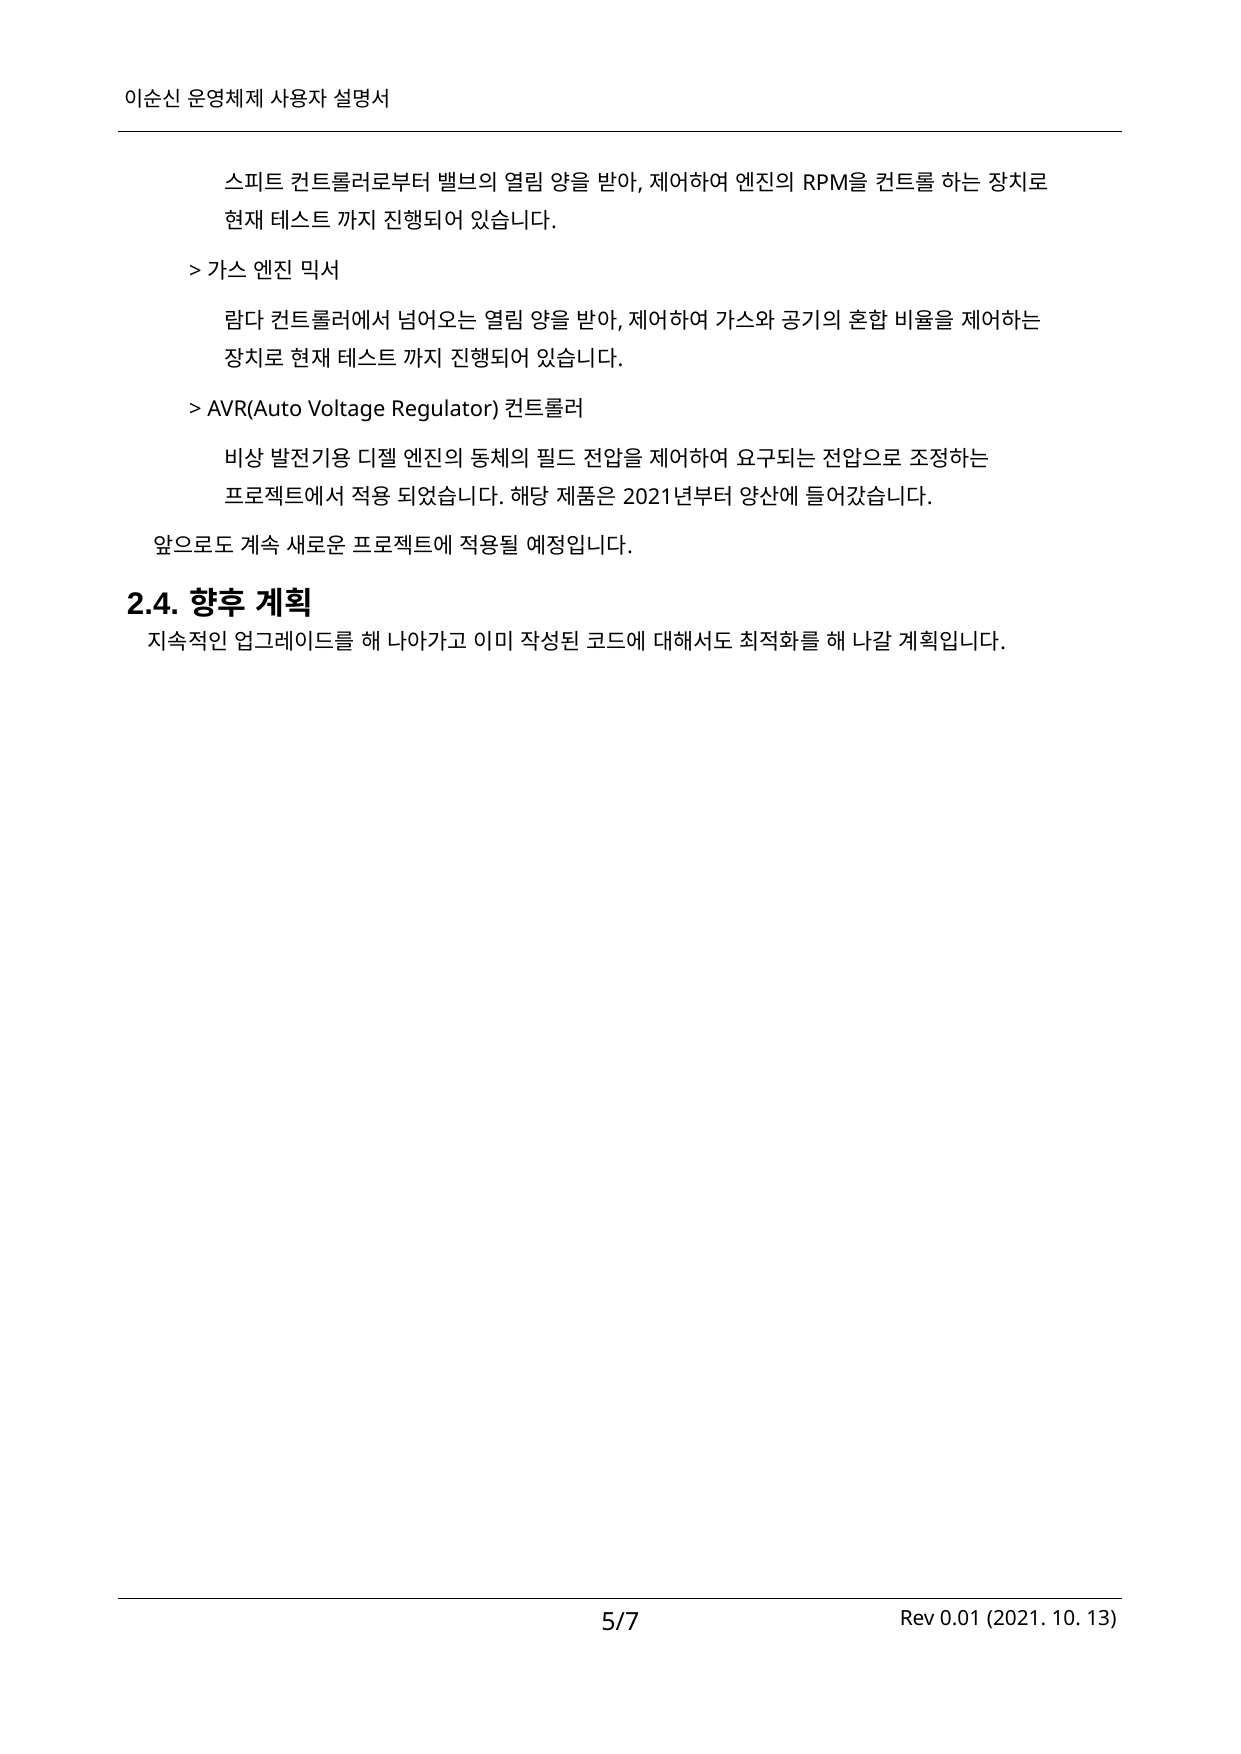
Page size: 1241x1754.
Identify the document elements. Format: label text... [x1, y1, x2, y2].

text 앞으로도 계속 새로운 프로젝트에 적용될 예정입니다. [153, 528, 1093, 560]
text 스피트 컨트롤러로부터 밸브의 열림 양을 받아, 제어하여 엔진의 RPM을 컨트롤 하는 장치로 현재 테스트 까지 진행되어 있습니다. [224, 165, 1093, 235]
subtitle 향후 계획 [118, 578, 1093, 624]
text 지속적인 업그레이드를 해 나아가고 이미 작성된 코드에 대해서도 최적화를 해 나갈 계획입니다. [148, 624, 1093, 655]
text > 가스 엔진 믹서 [189, 253, 1093, 285]
text 람다 컨트롤러에서 넘어오는 열림 양을 받아, 제어하여 가스와 공기의 혼합 비율을 제어하는 장치로 현재 테스트 까지 진행되어 있습니다. [224, 303, 1093, 373]
text 비상 발전기용 디젤 엔진의 동체의 필드 전압을 제어하여 요구되는 전압으로 조정하는 프로젝트에서 적용 되었습니다. 해당 제품은 2021년부터 양산에 들어갔습니다. [224, 441, 1093, 510]
text > AVR(Auto Voltage Regulator) 컨트롤러 [189, 391, 1093, 423]
